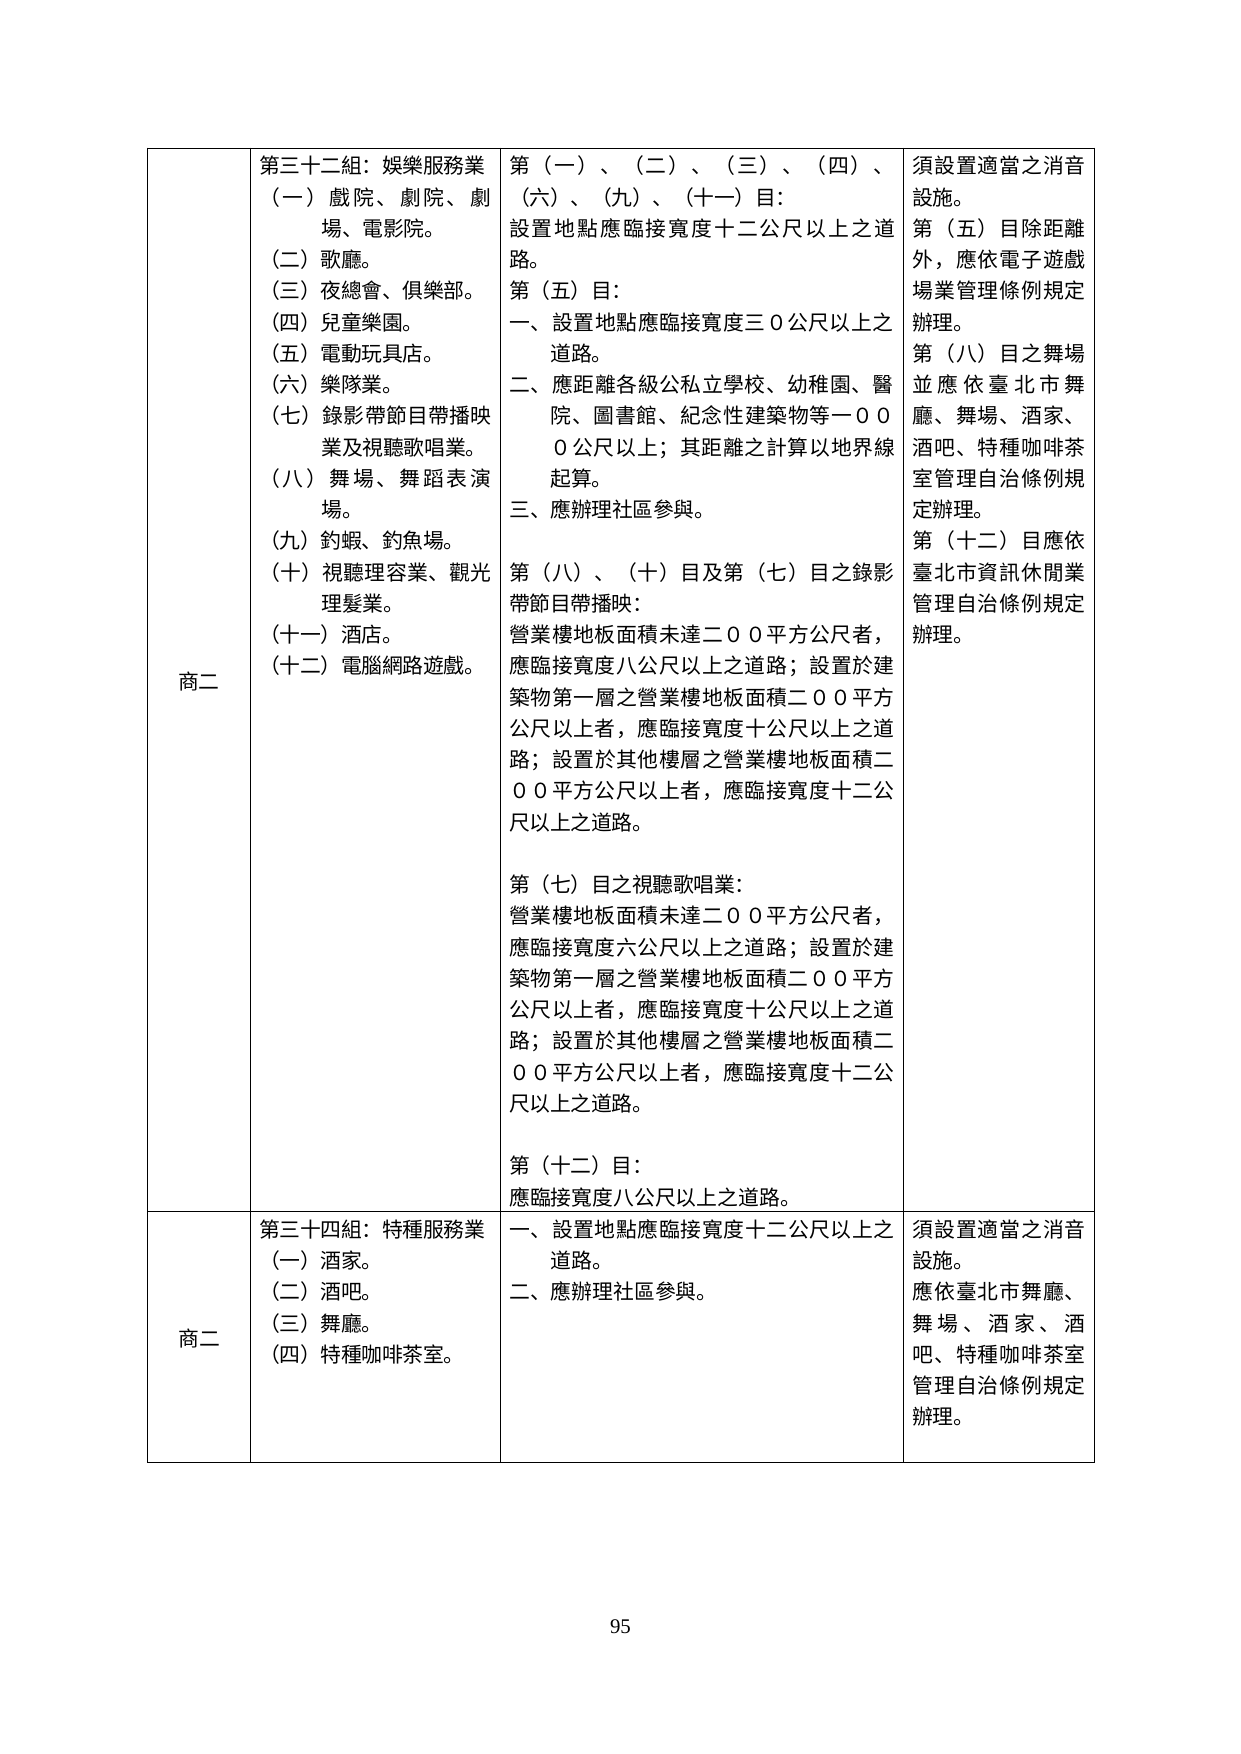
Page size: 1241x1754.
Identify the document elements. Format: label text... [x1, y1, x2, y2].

table_cell 第（一）、（二）、（三）、（四）、（六）、（九）、（十一）目： 設置地點應臨接寬度十二公尺以上之道路。 第（五）目： 一、設置地點應臨接寬度三０公尺以上之道路。 二、應距離各級公私立學校、幼稚園、醫院、圖書館、紀念性建築物等一０００公尺以上；其距離之計算以地界線起算。 三、應辦理社區參與。 第（八）、（十）目及第（七）目之錄影帶節目帶播映： 營業樓地板面積未達二００平方公尺者，應臨接寬度八公尺以上之道路；設置於建築物第一層之營業樓地板面積二００平方公尺以上者，應臨接寬度十公尺以上之道路；設置於其他樓層之營業樓地板面積二００平方公尺以上者，應臨接寬度十二公尺以上之道路。 第（七）目之視聽歌唱業： 營業樓地板面積未達二００平方公尺者，應臨接寬度六公尺以上之道路；設置於建築物第一層之營業樓地板面積二００平方公尺以上者，應臨接寬度十公尺以上之道路；設置於其他樓層之營業樓地板面積二００平方公尺以上者，應臨接寬度十二公尺以上之道路。 第（十二）目： 應臨接寬度八公尺以上之道路。 [501, 149, 903, 1211]
table_cell 須設置適當之消音設施。 應依臺北市舞廳、舞場、酒家、酒吧、特種咖啡茶室管理自治條例規定辦理。 [904, 1212, 1094, 1462]
table_cell 商二 [148, 149, 250, 1211]
table_cell 須設置適當之消音設施。 第（五）目除距離外，應依電子遊戲場業管理條例規定辦理。 第（八）目之舞場並應依臺北市舞廳、舞場、酒家、酒吧、特種咖啡茶室管理自治條例規定辦理。 第（十二）目應依臺北市資訊休閒業管理自治條例規定辦理。 [904, 149, 1094, 1211]
table_cell 商二 [148, 1212, 250, 1462]
table_cell 第三十二組：娛樂服務業 （一）戲院、劇院、劇場、電影院。 （二）歌廳。 （三）夜總會、俱樂部。 （四）兒童樂園。 （五）電動玩具店。 （六）樂隊業。 （七）錄影帶節目帶播映業及視聽歌唱業。 （八）舞場、舞蹈表演場。 （九）釣蝦、釣魚場。 （十）視聽理容業、觀光理髮業。 （十一）酒店。 （十二）電腦網路遊戲。 [251, 149, 500, 1211]
table_cell 第三十四組：特種服務業 （一）酒家。 （二）酒吧。 （三）舞廳。 （四）特種咖啡茶室。 [251, 1212, 500, 1462]
table_cell 一、設置地點應臨接寬度十二公尺以上之道路。 二、應辦理社區參與。 [501, 1212, 903, 1462]
